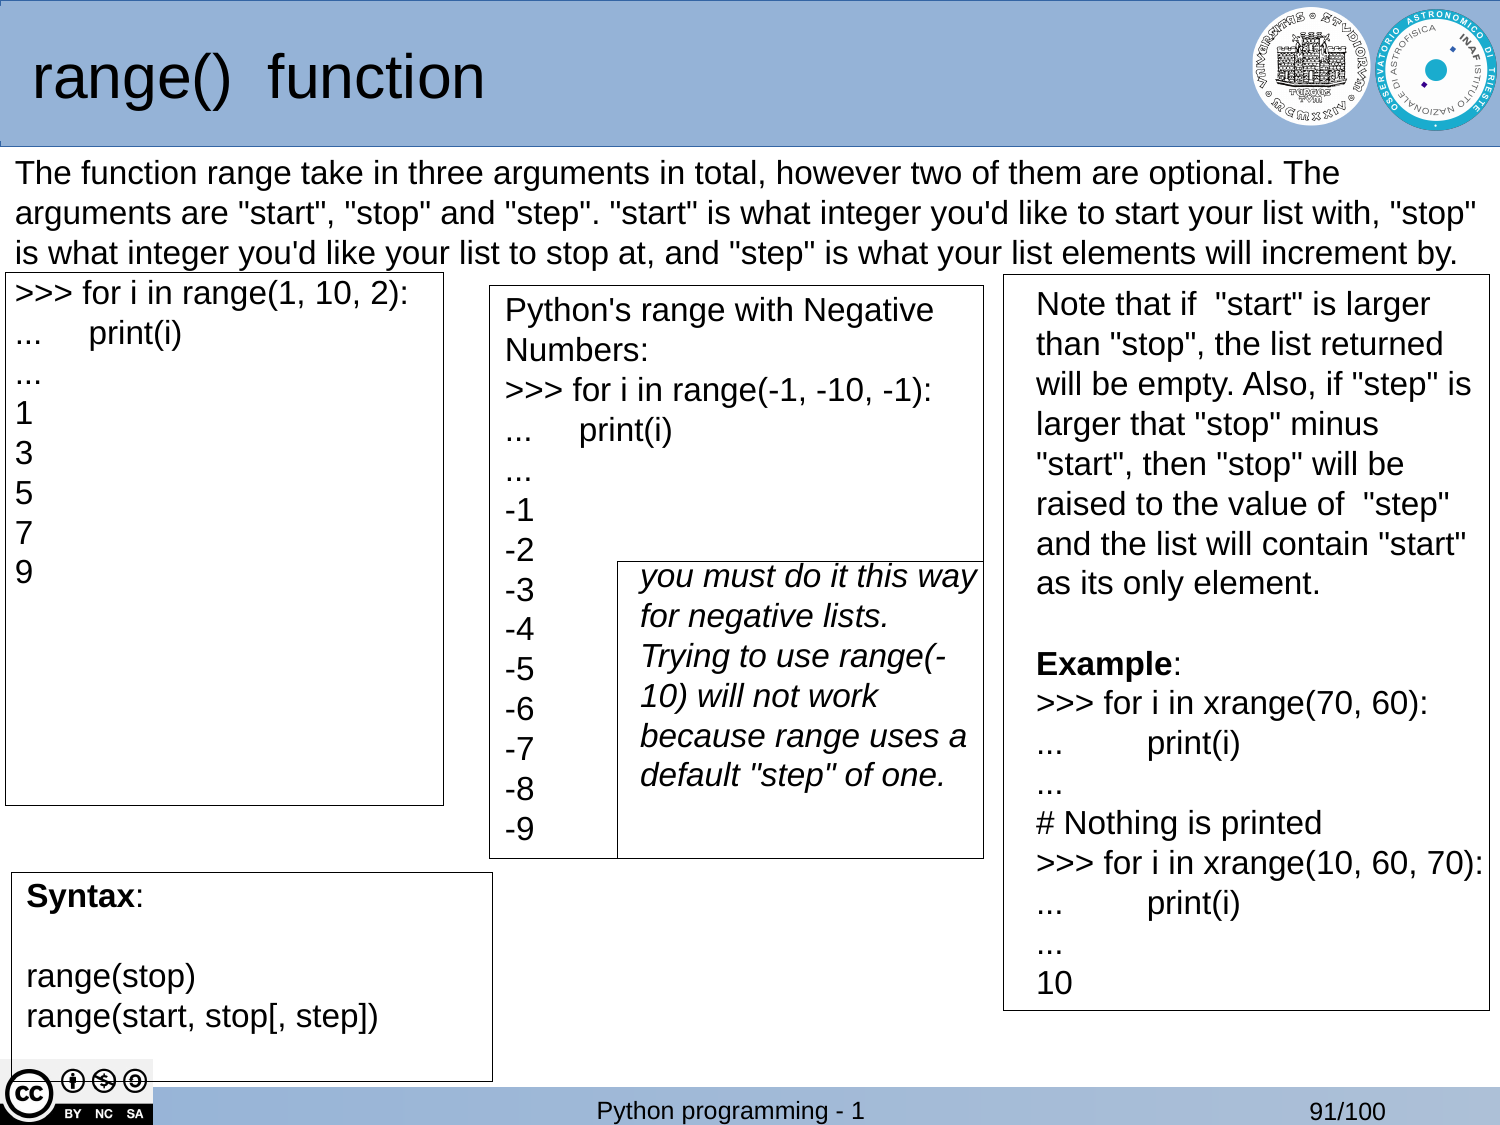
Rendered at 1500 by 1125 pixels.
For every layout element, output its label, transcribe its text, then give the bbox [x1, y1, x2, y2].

list Python's range with Negative Numbers: >>> for i in range(-1, -10, -1): ... print(i) ... -1 -2 -3 -4 -5 -6 -7 -8 -9 [490, 280, 1003, 895]
text_box [11, 1068, 493, 1082]
list Syntax: range(stop) range(start, stop[, step]) [11, 866, 975, 1068]
text_box [5, 272, 444, 806]
list you must do it this way for negative lists. Trying to use range(-10) will not work because range uses a default "step" of one. [625, 546, 995, 867]
list Note that if "start" is larger than "stop", the list returned will be empty. Also, if "step" is larger that "stop" minus "start", then "stop" will be raised to the value of "step" and the list will contain "start" as its only element. Example: >>> for i in xrange(70, 60): ... print(i) ... # Nothing is printed >>> for i in xrange(10, 60, 70): ... print(i) ... 10 [1021, 274, 1500, 1062]
list The function range take in three arguments in total, however two of them are optional. The arguments are "start", "stop" and "step". "start" is what integer you'd like to start your list with, "stop" is what integer you'd like your list to stop at, and "step" is what your list elements will increment by. >>> for i in range(1, 10, 2): ... print(i) ... 1 3 5 7 9 [0, 143, 1500, 1000]
text_box range() function [0, 5, 1253, 141]
text_box [489, 285, 984, 859]
picture [0, 1059, 153, 1125]
text_box [1003, 274, 1490, 1011]
picture [1253, 0, 1500, 143]
